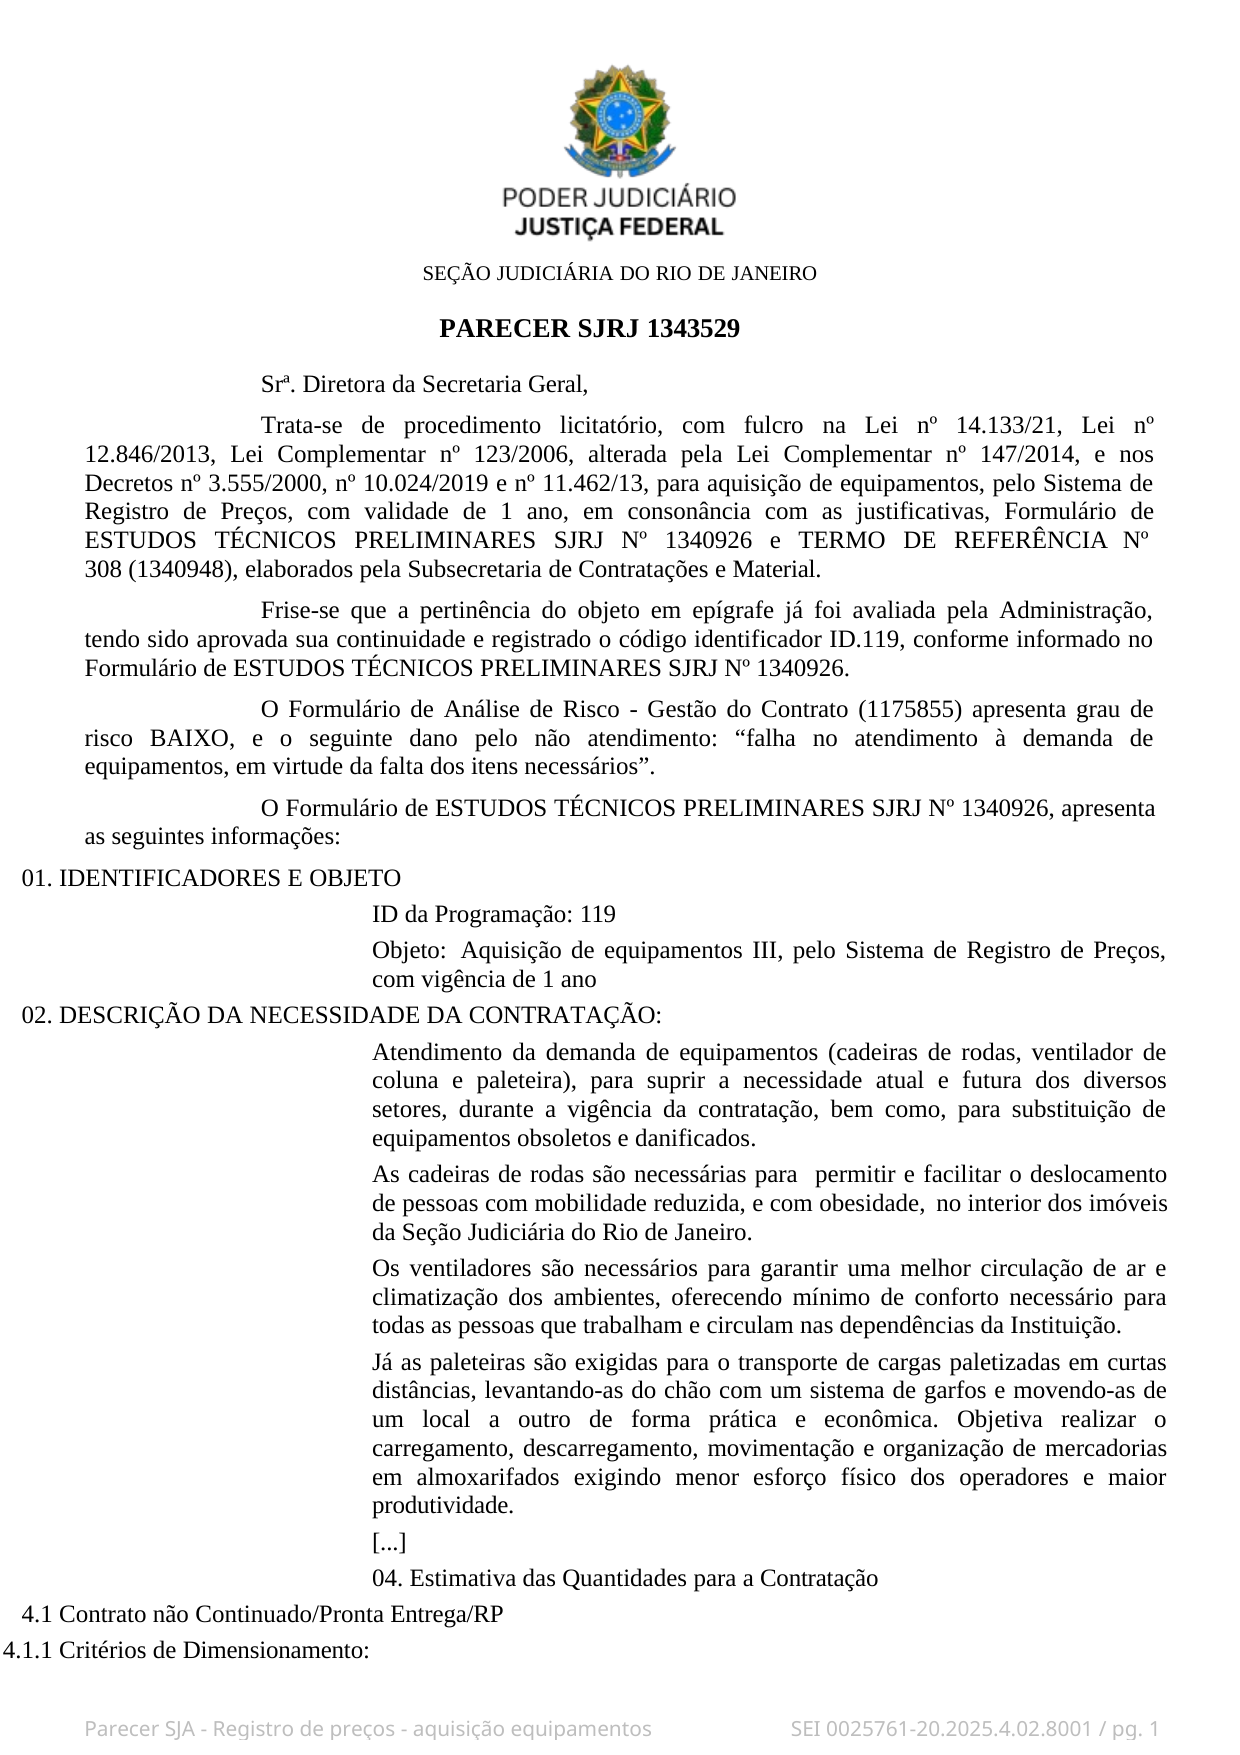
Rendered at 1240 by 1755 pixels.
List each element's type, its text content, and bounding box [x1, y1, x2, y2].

text Srª. Diretora da Secretaria Geral, [261, 369, 1181, 398]
text Atendimento da demanda de equipamentos (cadeiras de rodas, ventilador de coluna e paleteira), para suprir a necessidade atual e futura dos diversos setores, durante a vigência da contratação, bem como, para substituição de equipamentos obsoletos e danificados. [372, 1037, 1167, 1152]
text ID da Programação: 119 [372, 899, 1181, 928]
text Já as paleteiras são exigidas para o transporte de cargas paletizadas em curtas distâncias, levantando-as do chão com um sistema de garfos e movendo-as de um local a outro de forma prática e econômica. Objetiva realizar o carregamento, descarregamento, movimentação e organização de mercadorias em almoxarifados exigindo menor esforço físico dos operadores e maior produtividade. [372, 1347, 1168, 1519]
list DESCRIÇÃO DA NECESSIDADE DA CONTRATAÇÃO: [21, 1000, 1181, 1029]
list Contrato não Continuado/Pronta Entrega/RP [21, 1599, 1181, 1628]
text Trata-se de procedimento licitatório, com fulcro na Lei nº 14.133/21, Lei nº 12.846/2013, Lei Complementar nº 123/2006, alterada pela Lei Complementar nº 147/2014, e nos Decretos nº 3.555/2000, nº 10.024/2019 e nº 11.462/13, para aquisição de equipamentos, pelo Sistema de Registro de Preços, com validade de 1 ano, em consonância com as justificativas, Formulário de ESTUDOS TÉCNICOS PRELIMINARES SJRJ Nº 1340926 e TERMO DE REFERÊNCIA Nº [84, 410, 1155, 554]
text Objeto: Aquisição de equipamentos III, pelo Sistema de Registro de Preços, com vigência de 1 ano [372, 935, 1167, 993]
list IDENTIFICADORES E OBJETO [21, 863, 1181, 891]
text 308 (1340948), elaborados pela Subsecretaria de Contratações e Material. [84, 554, 1181, 583]
text [...] [372, 1527, 1181, 1556]
text O Formulário de Análise de Risco - Gestão do Contrato (1175855) apresenta grau de risco BAIXO, e o seguinte dano pelo não atendimento: “falha no atendimento à demanda de equipamentos, em virtude da falta dos itens necessários”. [84, 694, 1154, 780]
text As cadeiras de rodas são necessárias para permitir e facilitar o deslocamento de pessoas com mobilidade reduzida, e com obesidade, no interior dos imóveis da Seção Judiciária do Rio de Janeiro. [372, 1159, 1168, 1245]
text 04. Estimativa das Quantidades para a Contratação [372, 1563, 1181, 1592]
text O Formulário de ESTUDOS TÉCNICOS PRELIMINARES SJRJ Nº 1340926, apresenta as seguintes informações: [84, 793, 1156, 850]
subtitle PARECER SJRJ 1343529 [59, 312, 1121, 343]
list Critérios de Dimensionamento: [3, 1636, 1181, 1664]
text Frise-se que a pertinência do objeto em epígrafe já foi avaliada pela Administração, tendo sido aprovada sua continuidade e registrado o código identificador ID.119, conforme informado no Formulário de ESTUDOS TÉCNICOS PRELIMINARES SJRJ Nº 1340926. [84, 595, 1154, 681]
text Os ventiladores são necessários para garantir uma melhor circulação de ar e climatização dos ambientes, oferecendo mínimo de conforto necessário para todas as pessoas que trabalham e circulam nas dependências da Instituição. [372, 1253, 1168, 1339]
text SEÇÃO JUDICIÁRIA DO RIO DE JANEIRO [118, 261, 1122, 285]
